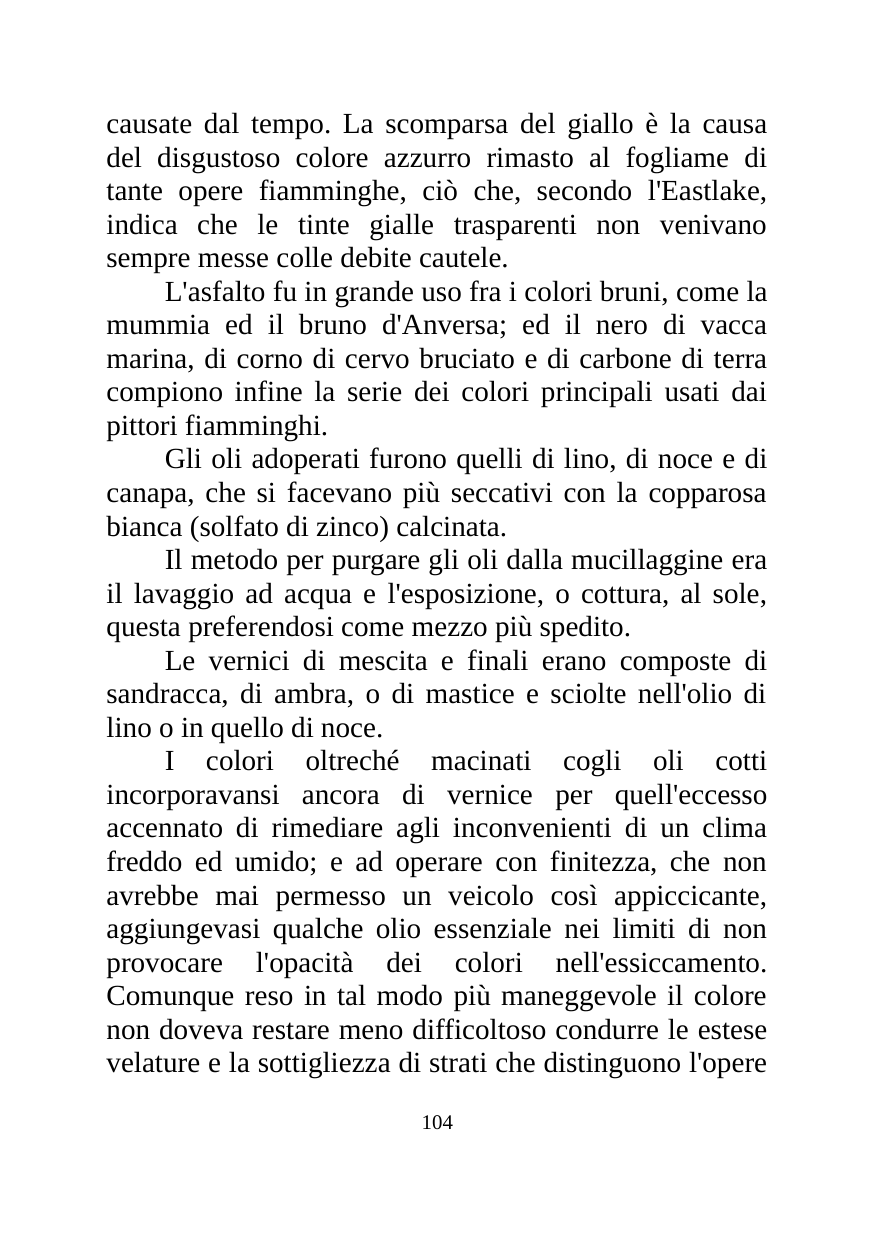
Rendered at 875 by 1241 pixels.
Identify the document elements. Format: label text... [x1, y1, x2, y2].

text L'asfalto fu in grande uso fra i colori bruni, come la mummia ed il bruno d'Anversa; ed il nero di vacca marina, di corno di cervo bruciato e di carbone di terra compiono infine la serie dei colori principali usati dai pittori fiamminghi. [106, 274, 768, 442]
text Gli oli adoperati furono quelli di lino, di noce e di canapa, che si facevano più seccativi con la copparosa bianca (solfato di zinco) calcinata. [106, 442, 768, 542]
text Le vernici di mescita e finali erano composte di sandracca, di ambra, o di mastice e sciolte nell'olio di lino o in quello di noce. [106, 643, 768, 743]
text I colori oltreché macinati cogli oli cotti incorporavansi ancora di vernice per quell'eccesso accennato di rimediare agli inconvenienti di un clima freddo ed umido; e ad operare con finitezza, che non avrebbe mai permesso un veicolo così appiccicante, aggiungevasi qualche olio essenziale nei limiti di non provocare l'opacità dei colori nell'essiccamento. Comunque reso in tal modo più maneggevole il colore non doveva restare meno difficoltoso condurre le estese velature e la sottigliezza di strati che distinguono l'opere [106, 743, 768, 1079]
text causate dal tempo. La scomparsa del giallo è la causa del disgustoso colore azzurro rimasto al fogliame di tante opere fiamminghe, ciò che, secondo l'Eastlake, indica che le tinte gialle trasparenti non venivano sempre messe colle debite cautele. [106, 106, 768, 274]
text Il metodo per purgare gli oli dalla mucillaggine era il lavaggio ad acqua e l'esposizione, o cottura, al sole, questa preferendosi come mezzo più spedito. [106, 542, 768, 643]
